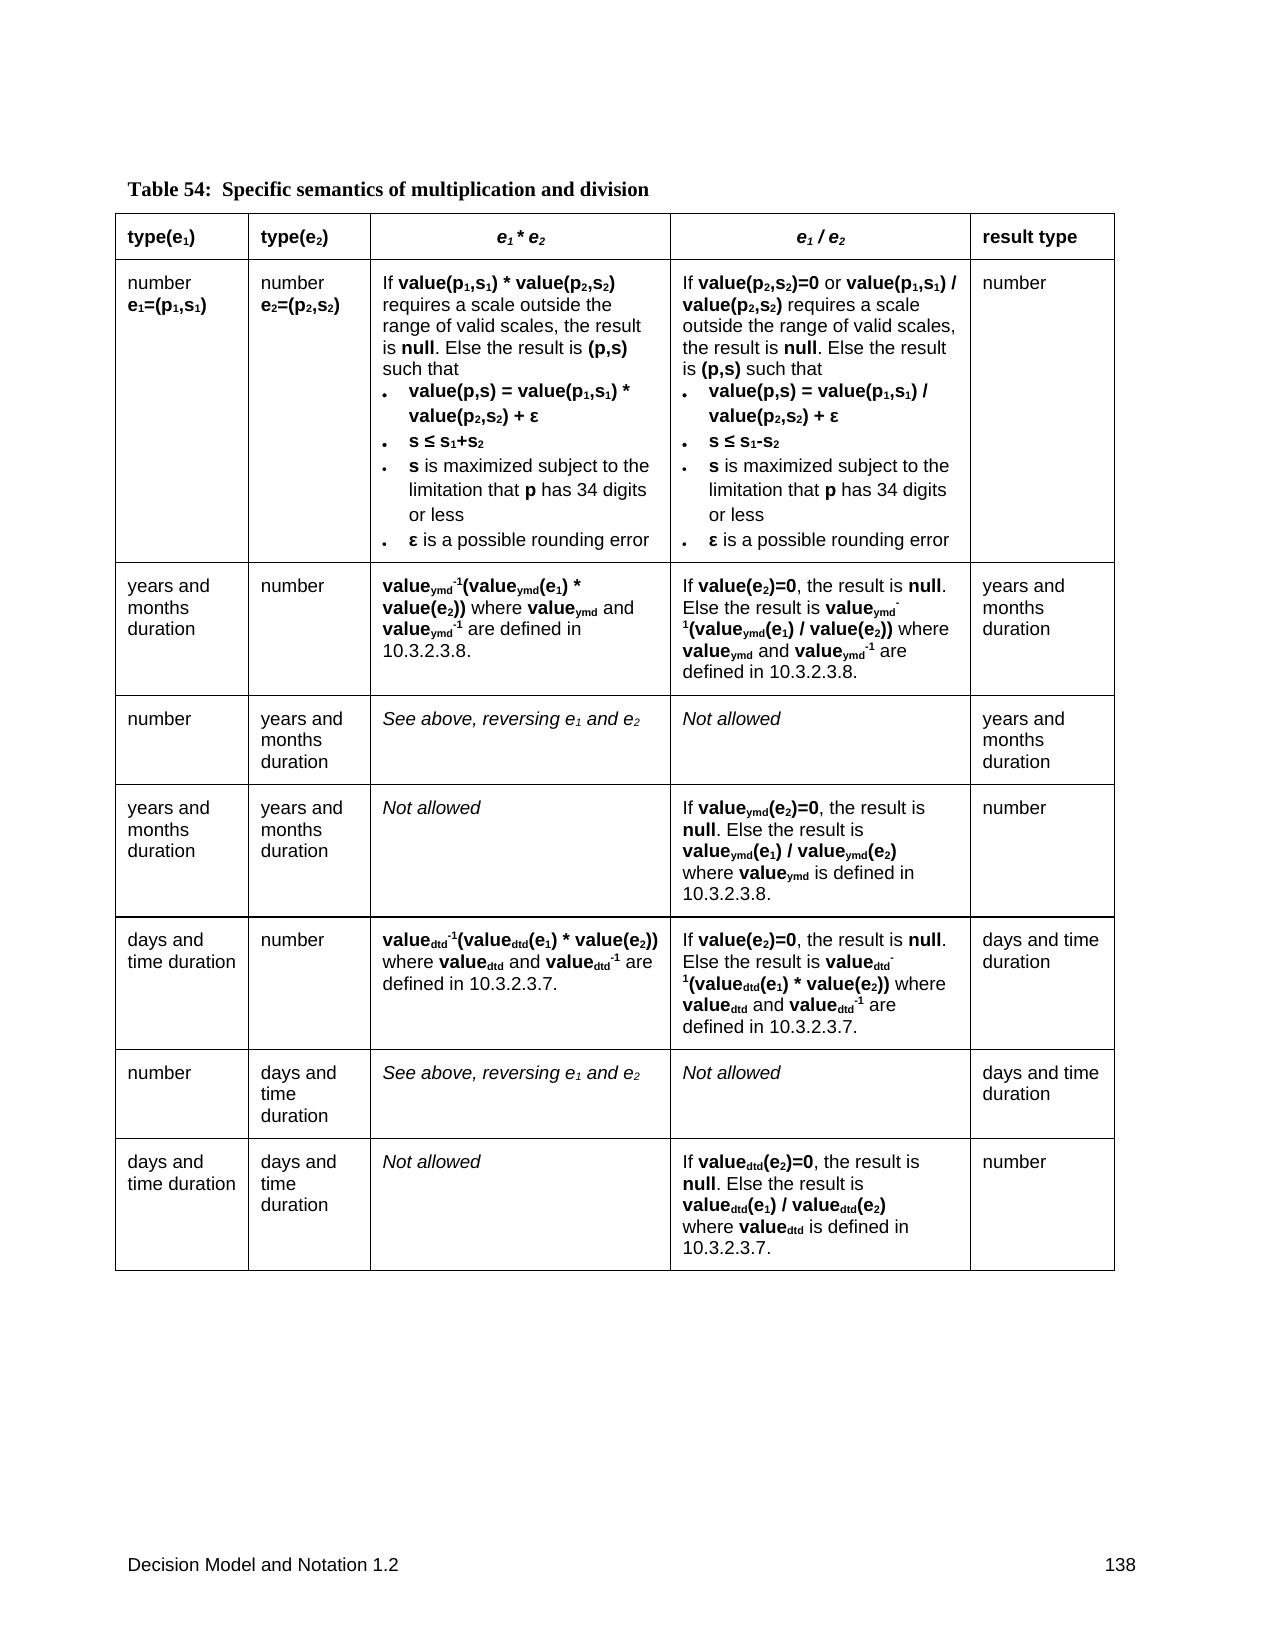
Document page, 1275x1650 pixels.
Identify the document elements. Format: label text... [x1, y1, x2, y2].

table_header e1 / e2 [671, 214, 970, 259]
table_cell years and months duration [971, 563, 1114, 695]
table_header type(e1) [116, 214, 248, 259]
table_cell years and months duration [971, 696, 1114, 784]
table_cell Not allowed [371, 785, 670, 916]
table_cell days and time duration [971, 1050, 1114, 1138]
table_cell See above, reversing e1 and e2 [371, 1050, 670, 1138]
table_cell days and time duration [116, 918, 248, 1049]
table_cell Not allowed [671, 696, 970, 784]
table_header result type [971, 214, 1114, 259]
table_cell valueymd-1(valueymd(e1) * value(e2)) where valueymd and valueymd-1 are defined in 10.3.2.3.8. [371, 563, 670, 695]
table_cell If value(p2,s2)=0 or value(p1,s1) / value(p2,s2) requires a scale outside the range of valid scales, the result is null. Else the result is (p,s) such that value(p,s) = value(p1,s1) / value(p2,s2) + ε s ≤ s1-s2 s is maximized subject to the limitation that p has 34 digits or less ε is a possible rounding error [671, 260, 970, 562]
table_cell number e2=(p2,s2) [249, 260, 370, 562]
table_cell number [971, 785, 1114, 916]
table_cell number e1=(p1,s1) [116, 260, 248, 562]
table_cell If valueymd(e2)=0, the result is null. Else the result is valueymd(e1) / valueymd(e2) where valueymd is defined in 10.3.2.3.8. [671, 785, 970, 916]
table_cell number [971, 260, 1114, 562]
table_header e1 * e2 [371, 214, 670, 259]
table_cell See above, reversing e1 and e2 [371, 696, 670, 784]
table_cell If value(p1,s1) * value(p2,s2) requires a scale outside the range of valid scales, the result is null. Else the result is (p,s) such that value(p,s) = value(p1,s1) * value(p2,s2) + ε s ≤ s1+s2 s is maximized subject to the limitation that p has 34 digits or less ε is a possible rounding error [371, 260, 670, 562]
table_header type(e2) [249, 214, 370, 259]
table_cell days and time duration [249, 1050, 370, 1138]
table_cell number [116, 696, 248, 784]
table_cell years and months duration [116, 785, 248, 916]
table_cell If valuedtd(e2)=0, the result is null. Else the result is valuedtd(e1) / valuedtd(e2) where valuedtd is defined in 10.3.2.3.7. [671, 1139, 970, 1270]
table_cell years and months duration [249, 696, 370, 784]
table_cell If value(e2)=0, the result is null. Else the result is valueymd-1(valueymd(e1) / value(e2)) where valueymd and valueymd-1 are defined in 10.3.2.3.8. [671, 563, 970, 695]
table_cell valuedtd-1(valuedtd(e1) * value(e2)) where valuedtd and valuedtd-1 are defined in 10.3.2.3.7. [371, 918, 670, 1049]
table_cell number [971, 1139, 1114, 1270]
table_cell If value(e2)=0, the result is null. Else the result is valuedtd-1(valuedtd(e1) * value(e2)) where valuedtd and valuedtd-1 are defined in 10.3.2.3.7. [671, 918, 970, 1049]
table_cell years and months duration [249, 785, 370, 916]
table_cell number [249, 563, 370, 695]
table_cell days and time duration [971, 918, 1114, 1049]
table_cell number [249, 918, 370, 1049]
table_cell Not allowed [671, 1050, 970, 1138]
table_cell days and time duration [116, 1139, 248, 1270]
table_cell days and time duration [249, 1139, 370, 1270]
table_cell number [116, 1050, 248, 1138]
table_cell years and months duration [116, 563, 248, 695]
text Table 54: Specific semantics of multiplication and division [127, 176, 1147, 201]
table_cell Not allowed [371, 1139, 670, 1270]
